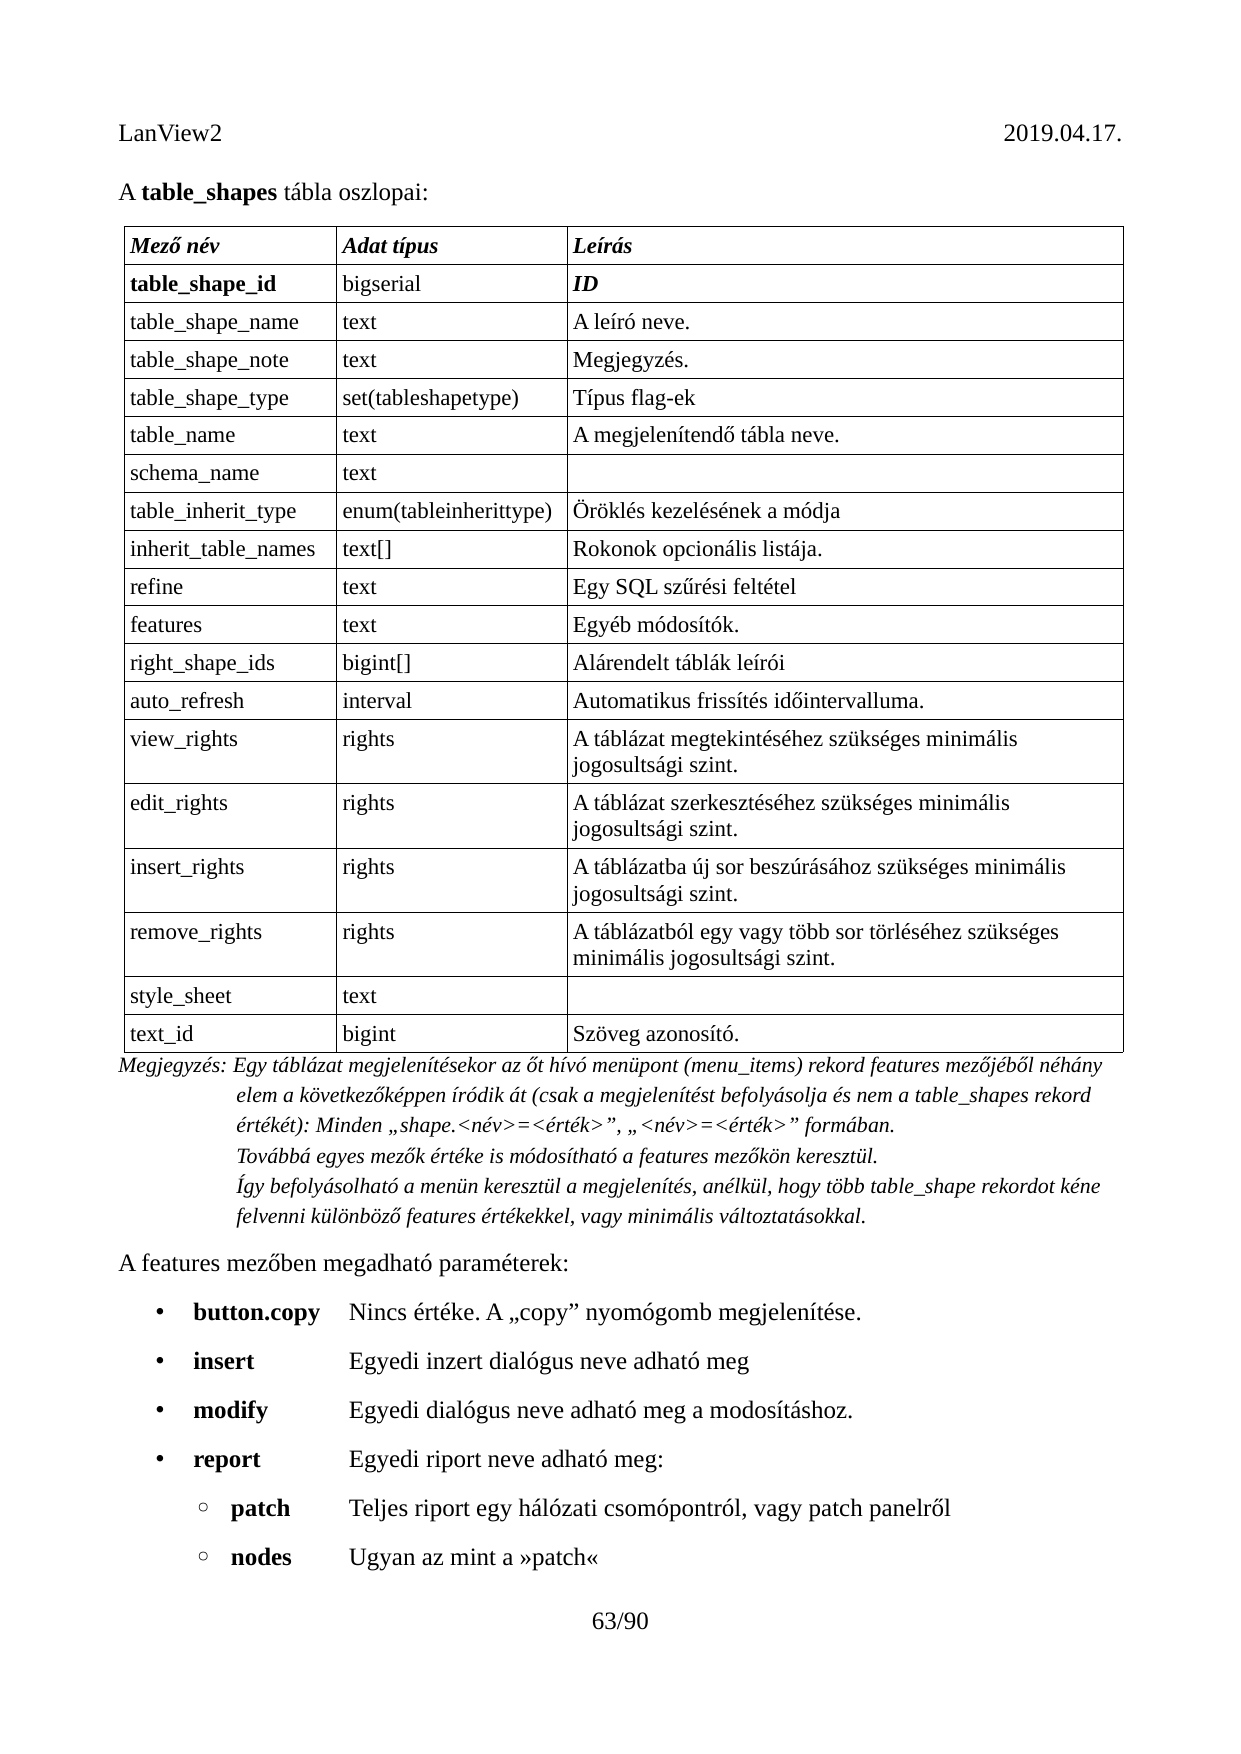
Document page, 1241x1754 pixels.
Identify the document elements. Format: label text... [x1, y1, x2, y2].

table_cell right_shape_ids [125, 644, 336, 681]
table_cell rights [337, 720, 567, 783]
list button.copy Nincs értéke. A „copy” nyomógomb megjelenítése. [156, 1297, 1122, 1326]
list nodes Ugyan az mint a »patch« [193, 1542, 1122, 1571]
table_cell [568, 455, 1123, 492]
text A table_shapes tábla oszlopai: [118, 177, 1122, 206]
table_cell text [337, 417, 567, 454]
table_cell A táblázat szerkesztéséhez szükséges minimális jogosultsági szint. [568, 784, 1123, 848]
table_cell Automatikus frissítés időintervalluma. [568, 682, 1123, 719]
table_cell text [337, 341, 567, 378]
list insert Egyedi inzert dialógus neve adható meg [156, 1346, 1122, 1375]
list patch Teljes riport egy hálózati csomópontról, vagy patch panelről [193, 1493, 1122, 1522]
table_cell [568, 977, 1123, 1014]
table_cell bigserial [337, 265, 567, 302]
table_cell enum(tableinherittype) [337, 493, 567, 529]
table_cell style_sheet [125, 977, 336, 1014]
table_cell Rokonok opcionális listája. [568, 531, 1123, 567]
table_cell schema_name [125, 455, 336, 492]
table_cell Öröklés kezelésének a módja [568, 493, 1123, 529]
table_cell text [337, 606, 567, 643]
text A features mezőben megadható paraméterek: [118, 1248, 1122, 1277]
table_cell table_shape_name [125, 303, 336, 340]
table_cell ID [568, 265, 1123, 302]
table_cell text_id [125, 1015, 336, 1052]
table_cell text [337, 977, 567, 1014]
table_cell remove_rights [125, 913, 336, 976]
text Megjegyzés: Egy táblázat megjelenítésekor az őt hívó menüpont (menu_items) rekord features mezőjéből néhány elem a következőképpen íródik át (csak a megjelenítést befolyásolja és nem a table_shapes rekord értékét): Minden „shape.<név>=<érték>”, „<név>=<érték>” formában. Továbbá egyes mezők értéke is módosítható a features mezőkön keresztül. Így befolyásolható a menün keresztül a megjelenítés, anélkül, hogy több table_shape rekordot kéne felvenni különböző features értékekkel, vagy minimális változtatásokkal. [118, 1052, 1122, 1228]
list report Egyedi riport neve adható meg: [156, 1444, 1122, 1473]
table_cell table_shape_id [125, 265, 336, 302]
table_cell Szöveg azonosító. [568, 1015, 1123, 1052]
table_cell auto_refresh [125, 682, 336, 719]
table_cell A megjelenítendő tábla neve. [568, 417, 1123, 454]
table_cell A táblázatba új sor beszúrásához szükséges minimális jogosultsági szint. [568, 849, 1123, 912]
table_header Leírás [568, 227, 1123, 264]
table_cell Egyéb módosítók. [568, 606, 1123, 643]
table_cell table_shape_note [125, 341, 336, 378]
table_cell features [125, 606, 336, 643]
table_cell refine [125, 569, 336, 605]
table_cell text[] [337, 531, 567, 567]
table_cell A táblázatból egy vagy több sor törléséhez szükséges minimális jogosultsági szint. [568, 913, 1123, 976]
table_cell Alárendelt táblák leírói [568, 644, 1123, 681]
table_cell table_inherit_type [125, 493, 336, 529]
table_cell text [337, 455, 567, 492]
table_cell bigint [337, 1015, 567, 1052]
table_cell table_shape_type [125, 379, 336, 416]
table_cell rights [337, 913, 567, 976]
table_cell bigint[] [337, 644, 567, 681]
table_cell set(tableshapetype) [337, 379, 567, 416]
table_cell table_name [125, 417, 336, 454]
table_header Adat típus [337, 227, 567, 264]
table_cell interval [337, 682, 567, 719]
table_cell inherit_table_names [125, 531, 336, 567]
table_cell rights [337, 784, 567, 848]
table_cell Típus flag-ek [568, 379, 1123, 416]
table_header Mező név [125, 227, 336, 264]
table_cell Megjegyzés. [568, 341, 1123, 378]
table_cell rights [337, 849, 567, 912]
table_cell A leíró neve. [568, 303, 1123, 340]
table_cell text [337, 569, 567, 605]
table_cell view_rights [125, 720, 336, 783]
table_cell A táblázat megtekintéséhez szükséges minimális jogosultsági szint. [568, 720, 1123, 783]
table_cell text [337, 303, 567, 340]
table_cell insert_rights [125, 849, 336, 912]
table_cell edit_rights [125, 784, 336, 848]
list modify Egyedi dialógus neve adható meg a modosításhoz. [156, 1395, 1122, 1424]
table_cell Egy SQL szűrési feltétel [568, 569, 1123, 605]
